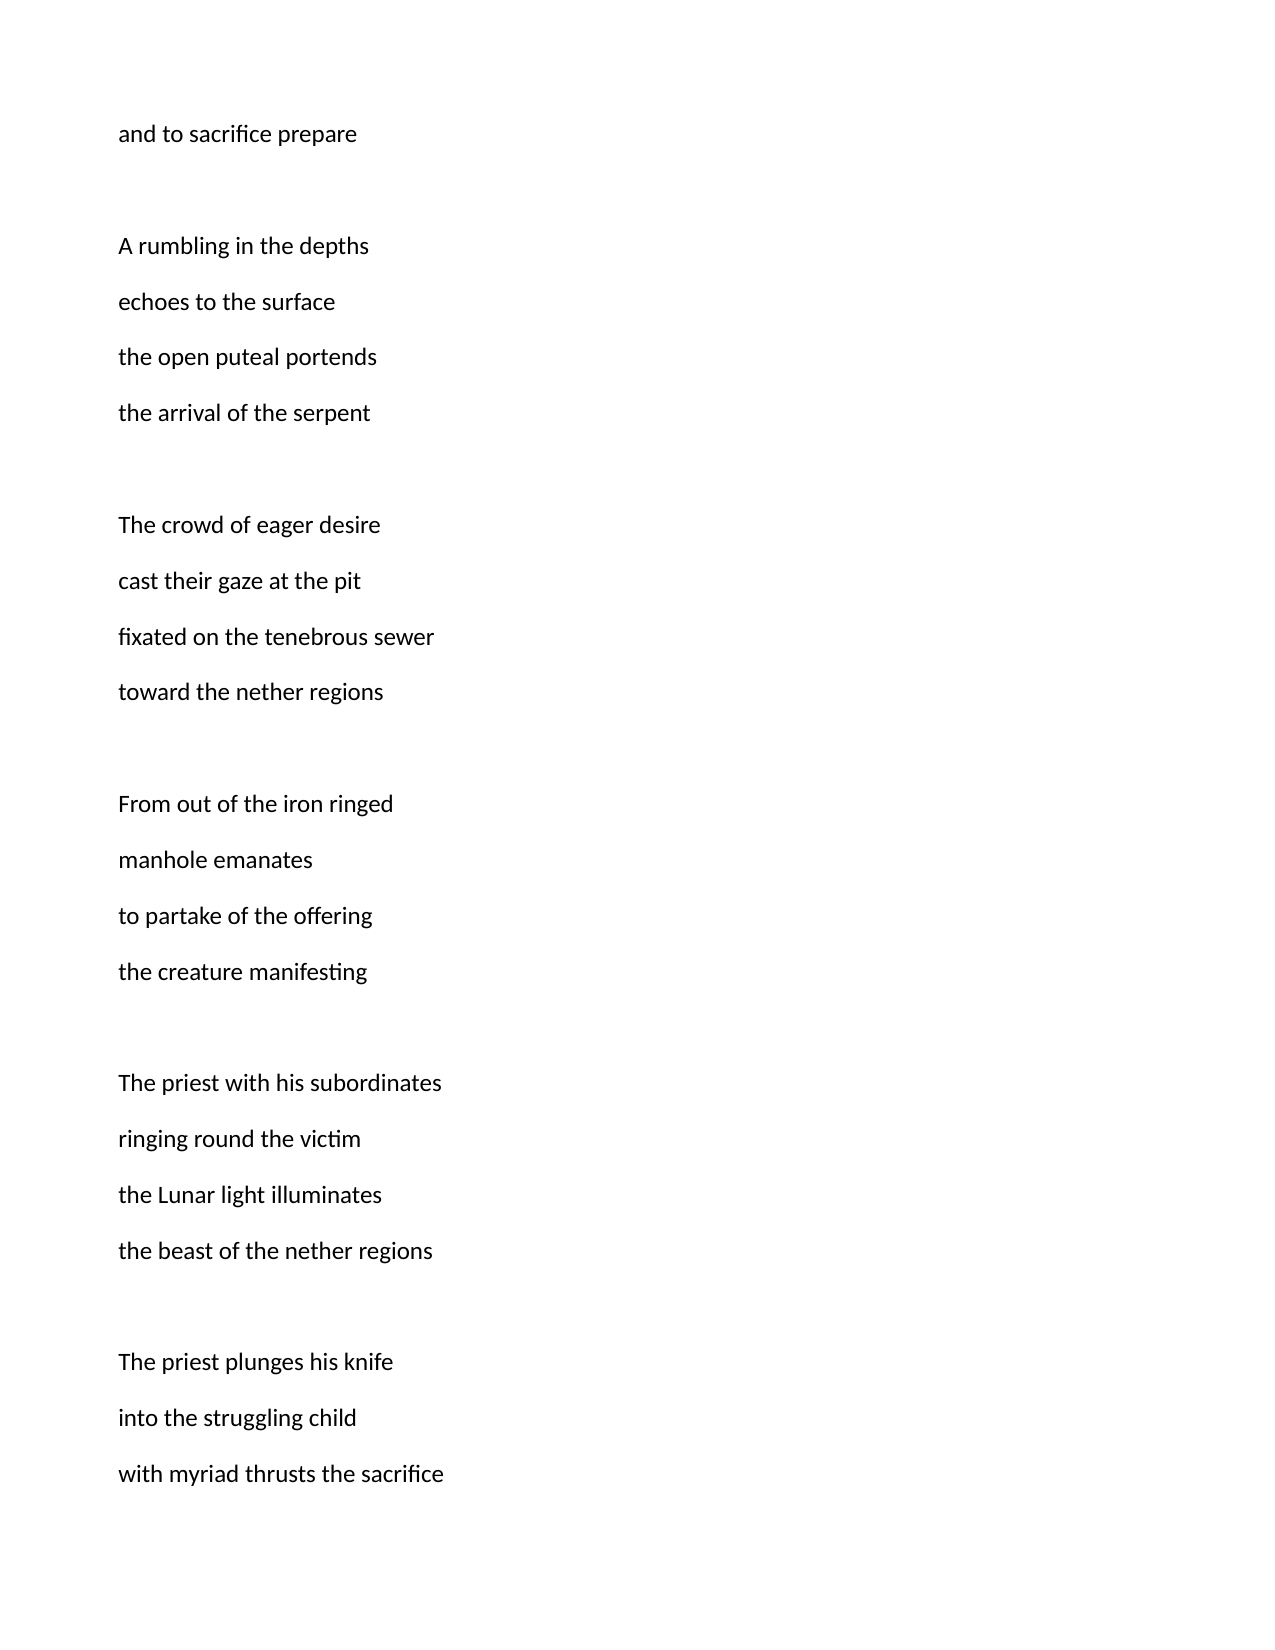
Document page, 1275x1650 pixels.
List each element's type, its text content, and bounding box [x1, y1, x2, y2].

text echoes to the surface [118, 286, 1157, 316]
text the beast of the nether regions [118, 1235, 1157, 1265]
text the Lunar light illuminates [118, 1179, 1157, 1209]
text cast their gaze at the pit [118, 565, 1157, 595]
text A rumbling in the depths [118, 230, 1157, 260]
text manhole emanates [118, 844, 1157, 874]
text From out of the iron ringed [118, 788, 1157, 819]
text ringing round the victim [118, 1123, 1157, 1154]
text The priest with his subordinates [118, 1067, 1157, 1098]
text toward the nether regions [118, 676, 1157, 707]
text into the struggling child [118, 1402, 1157, 1433]
text and to sacrifice prepare [118, 118, 1157, 149]
text to partake of the offering [118, 900, 1157, 930]
text The priest plunges his knife [118, 1346, 1157, 1377]
text the creature manifesting [118, 956, 1157, 986]
text the open puteal portends [118, 341, 1157, 372]
text with myriad thrusts the sacrifice [118, 1458, 1157, 1489]
text fixated on the tenebrous sewer [118, 621, 1157, 651]
text the arrival of the serpent [118, 397, 1157, 428]
text The crowd of eager desire [118, 509, 1157, 539]
